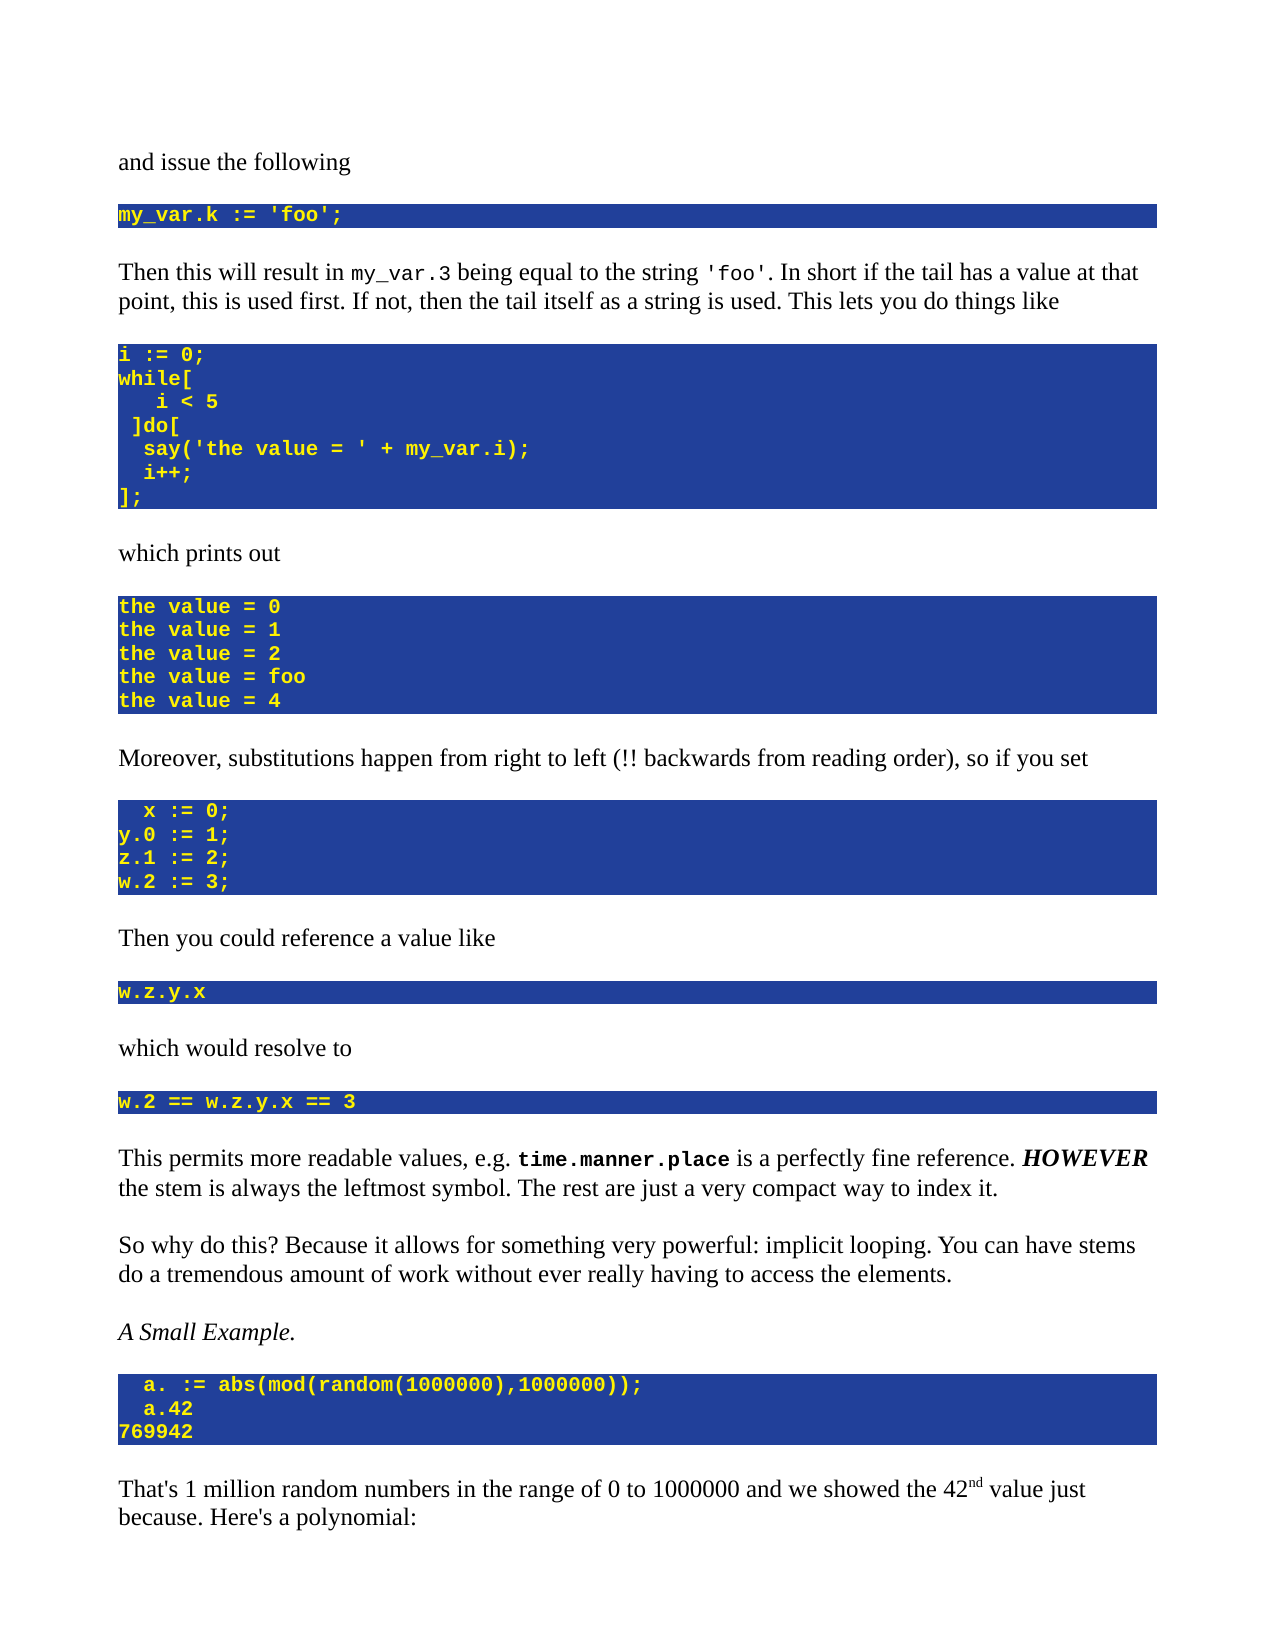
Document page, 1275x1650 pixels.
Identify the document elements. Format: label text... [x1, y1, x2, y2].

text A Small Example. [118, 1317, 1157, 1345]
text w.z.y.x [118, 981, 1157, 1004]
text That's 1 million random numbers in the range of 0 to 1000000 and we showed the 42nd value just because. Here's a polynomial: [118, 1474, 1157, 1531]
text i < 5 [118, 391, 1157, 415]
text 769942 [118, 1421, 1157, 1445]
text ]do[ [118, 415, 1157, 438]
text my_var.k := 'foo'; [118, 204, 1157, 228]
text i := 0; [118, 344, 1157, 367]
text a. := abs(mod(random(1000000),1000000)); [118, 1374, 1157, 1398]
text the value = 2 [118, 643, 1157, 667]
text which prints out [118, 538, 1157, 567]
text Moreover, substitutions happen from right to left (!! backwards from reading order), so if you set [118, 714, 1157, 771]
text i++; [118, 462, 1157, 486]
text x := 0; [118, 800, 1157, 824]
text This permits more readable values, e.g. time.manner.place is a perfectly fine reference. HOWEVER the stem is always the leftmost symbol. The rest are just a very compact way to index it. [118, 1143, 1157, 1202]
text w.2 == w.z.y.x == 3 [118, 1091, 1157, 1114]
text w.2 := 3; [118, 871, 1157, 895]
text which would resolve to [118, 1033, 1157, 1062]
text the value = 0 [118, 596, 1157, 619]
text Then you could reference a value like [118, 895, 1157, 952]
text the value = 4 [118, 690, 1157, 714]
text say('the value = ' + my_var.i); [118, 438, 1157, 462]
text So why do this? Because it allows for something very powerful: implicit looping. You can have stems do a tremendous amount of work without ever really having to access the elements. [118, 1230, 1157, 1288]
text Then this will result in my_var.3 being equal to the string 'foo'. In short if the tail has a value at that point, this is used first. If not, then the tail itself as a string is used. This lets you do things like [118, 257, 1157, 315]
text a.42 [118, 1398, 1157, 1421]
text and issue the following [118, 147, 1157, 176]
text y.0 := 1; [118, 824, 1157, 847]
text the value = 1 [118, 619, 1157, 643]
text ]; [118, 486, 1157, 509]
text z.1 := 2; [118, 847, 1157, 871]
text while[ [118, 367, 1157, 391]
text the value = foo [118, 667, 1157, 690]
